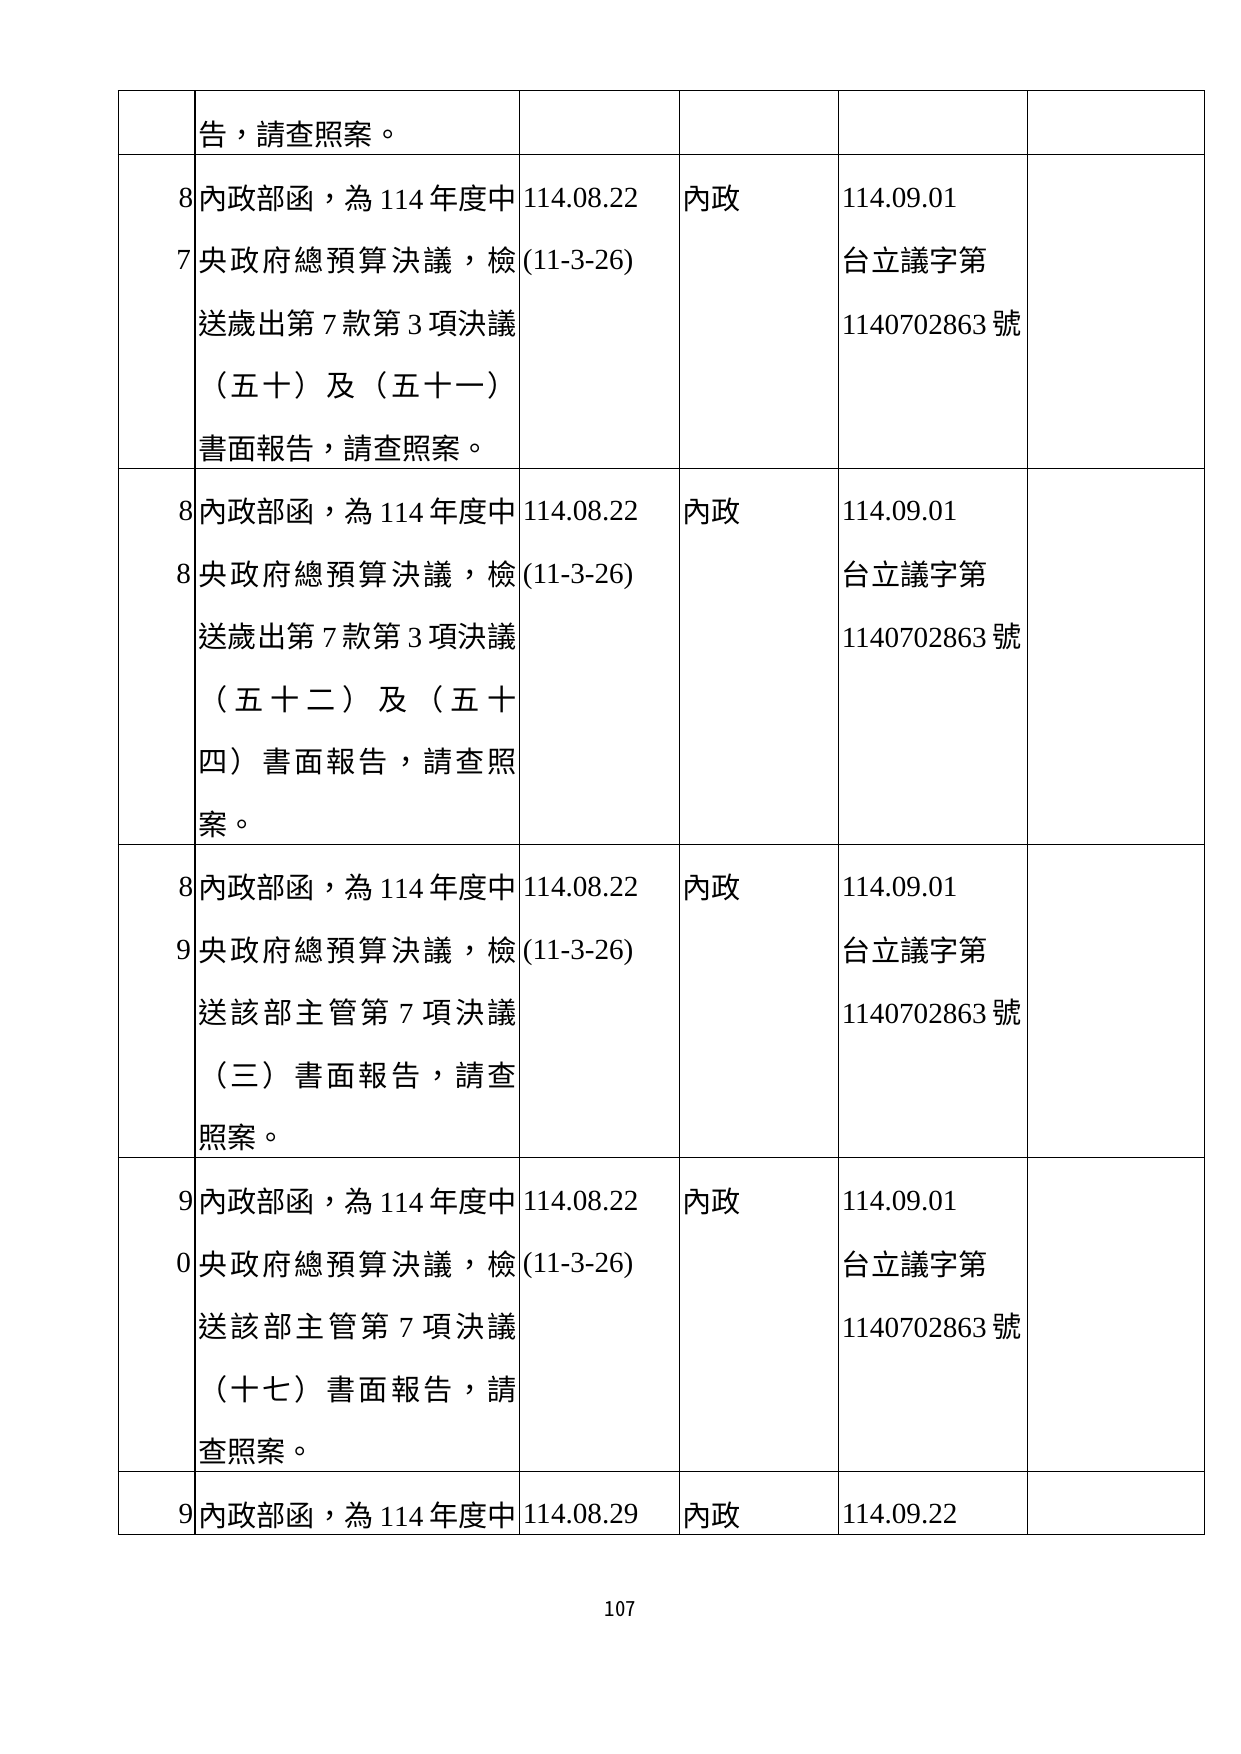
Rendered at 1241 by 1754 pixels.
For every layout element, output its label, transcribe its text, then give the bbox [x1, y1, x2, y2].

table_cell [119, 845, 194, 1157]
table_cell 114.08.22 (11-3-26) [520, 155, 679, 467]
table_cell [119, 469, 194, 843]
table_cell 內政 [680, 155, 838, 467]
table_cell [1028, 1472, 1204, 1534]
table_cell 內政 [680, 845, 838, 1157]
table_cell 內政部函，為114年度中央政府總預算決議，檢送該部主管第7項決議（十七）書面報告，請查照案。 [196, 1158, 519, 1471]
table_cell [1028, 469, 1204, 843]
table_cell 內政部函，為114年度中央政府總預算決議，檢送歲出第7款第3項決議（五十二）及（五十四）書面報告，請查照案。 [196, 469, 519, 843]
table_cell 114.08.29 [520, 1472, 679, 1534]
table_cell [1028, 1158, 1204, 1471]
table_cell [1028, 155, 1204, 467]
table_cell 內政部函，為114年度中央政府總預算決議，檢送歲出第7款第3項決議（五十）及（五十一）書面報告，請查照案。 [196, 155, 519, 467]
table_cell 114.09.22 [839, 1472, 1027, 1534]
table_cell 114.08.22 (11-3-26) [520, 1158, 679, 1471]
table_cell 內政部函，為114年度中 [196, 1472, 519, 1534]
table_cell 告，請查照案。 [196, 91, 519, 154]
table_cell 114.08.22 (11-3-26) [520, 469, 679, 843]
table_cell 114.09.01 台立議字第1140702863號 [839, 155, 1027, 467]
table_cell 內政部函，為114年度中央政府總預算決議，檢送該部主管第7項決議（三）書面報告，請查照案。 [196, 845, 519, 1157]
table_cell 114.09.01 台立議字第1140702863號 [839, 1158, 1027, 1471]
table_cell [119, 91, 194, 154]
table_cell 內政 [680, 1158, 838, 1471]
table_cell [1028, 845, 1204, 1157]
table_cell 內政 [680, 469, 838, 843]
table_cell [1028, 91, 1204, 154]
table_cell 114.09.01 台立議字第1140702863號 [839, 845, 1027, 1157]
table_cell 114.09.01 台立議字第1140702863號 [839, 469, 1027, 843]
table_cell [119, 1472, 194, 1534]
table_cell [520, 91, 679, 154]
table_cell [119, 1158, 194, 1471]
table_cell 114.08.22 (11-3-26) [520, 845, 679, 1157]
table_cell [839, 91, 1027, 154]
table_cell [119, 155, 194, 467]
table_cell 內政 [680, 1472, 838, 1534]
table_cell [680, 91, 838, 154]
